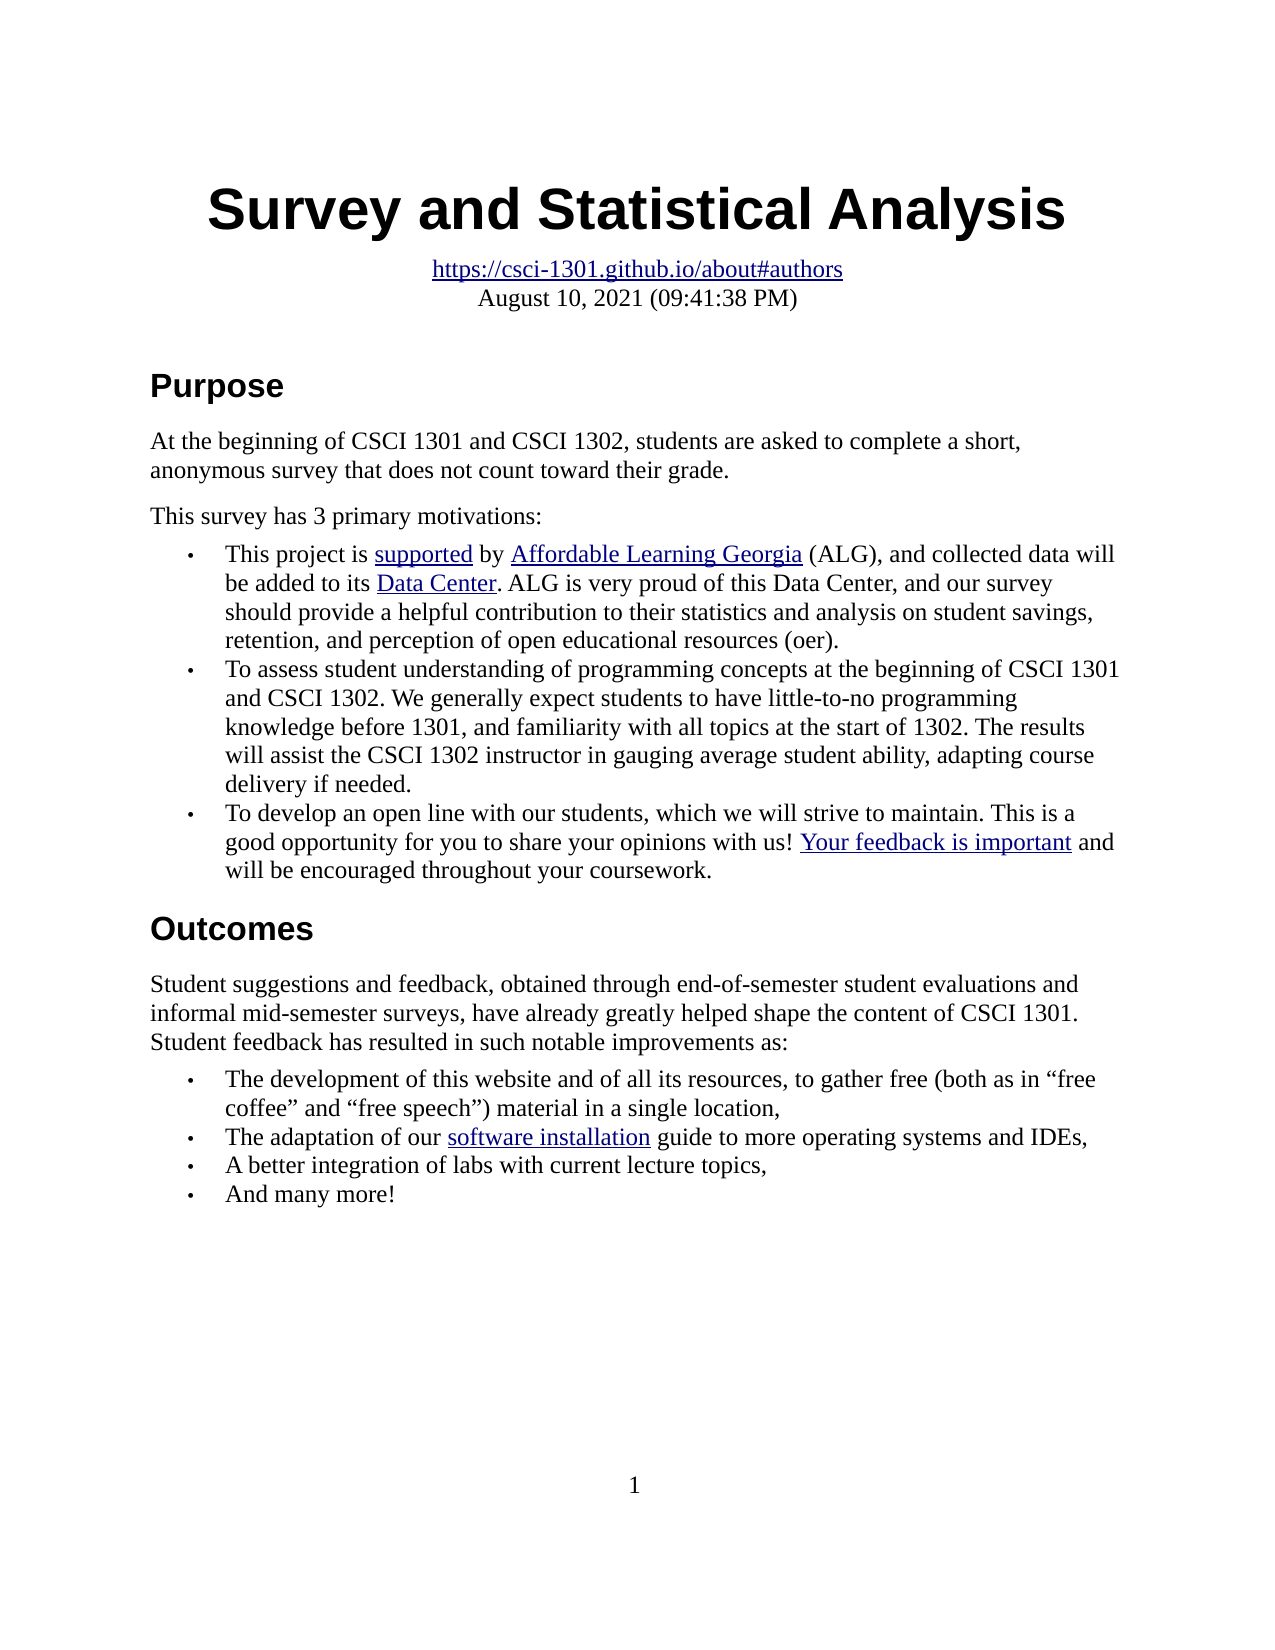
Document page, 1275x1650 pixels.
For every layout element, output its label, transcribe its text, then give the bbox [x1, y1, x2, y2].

text Student suggestions and feedback, obtained through end-of-semester student evaluations and informal mid-semester surveys, have already greatly helped shape the content of CSCI 1301. Student feedback has resulted in such notable improvements as: [150, 969, 1125, 1055]
list To assess student understanding of programming concepts at the beginning of CSCI 1301 and CSCI 1302. We generally expect students to have little-to-no programming knowledge before 1301, and familiarity with all topics at the start of 1302. The results will assist the CSCI 1302 instructor in gauging average student ability, adapting course delivery if needed. [187, 654, 1125, 798]
list The adaptation of our software installation guide to more operating systems and IDEs, [187, 1122, 1125, 1151]
text August 10, 2021 (09:41:38 PM) [150, 283, 1125, 312]
subtitle Purpose [150, 366, 1125, 404]
text https://csci-1301.github.io/about#authors [150, 254, 1125, 283]
list This project is supported by Affordable Learning Georgia (ALG), and collected data will be added to its Data Center. ALG is very proud of this Data Center, and our survey should provide a helpful contribution to their statistics and analysis on student savings, retention, and perception of open educational resources (oer). [187, 539, 1125, 654]
title Survey and Statistical Analysis [150, 175, 1125, 242]
list And many more! [187, 1179, 1125, 1208]
list A better integration of labs with current lecture topics, [187, 1151, 1125, 1179]
text This survey has 3 primary motivations: [150, 501, 1125, 530]
list The development of this website and of all its resources, to gather free (both as in “free coffee” and “free speech”) material in a single location, [187, 1064, 1125, 1122]
subtitle Outcomes [150, 909, 1125, 948]
list To develop an open line with our students, which we will strive to maintain. This is a good opportunity for you to share your opinions with us! Your feedback is important and will be encouraged throughout your coursework. [187, 798, 1125, 884]
text At the beginning of CSCI 1301 and CSCI 1302, students are asked to complete a short, anonymous survey that does not count toward their grade. [150, 426, 1125, 483]
